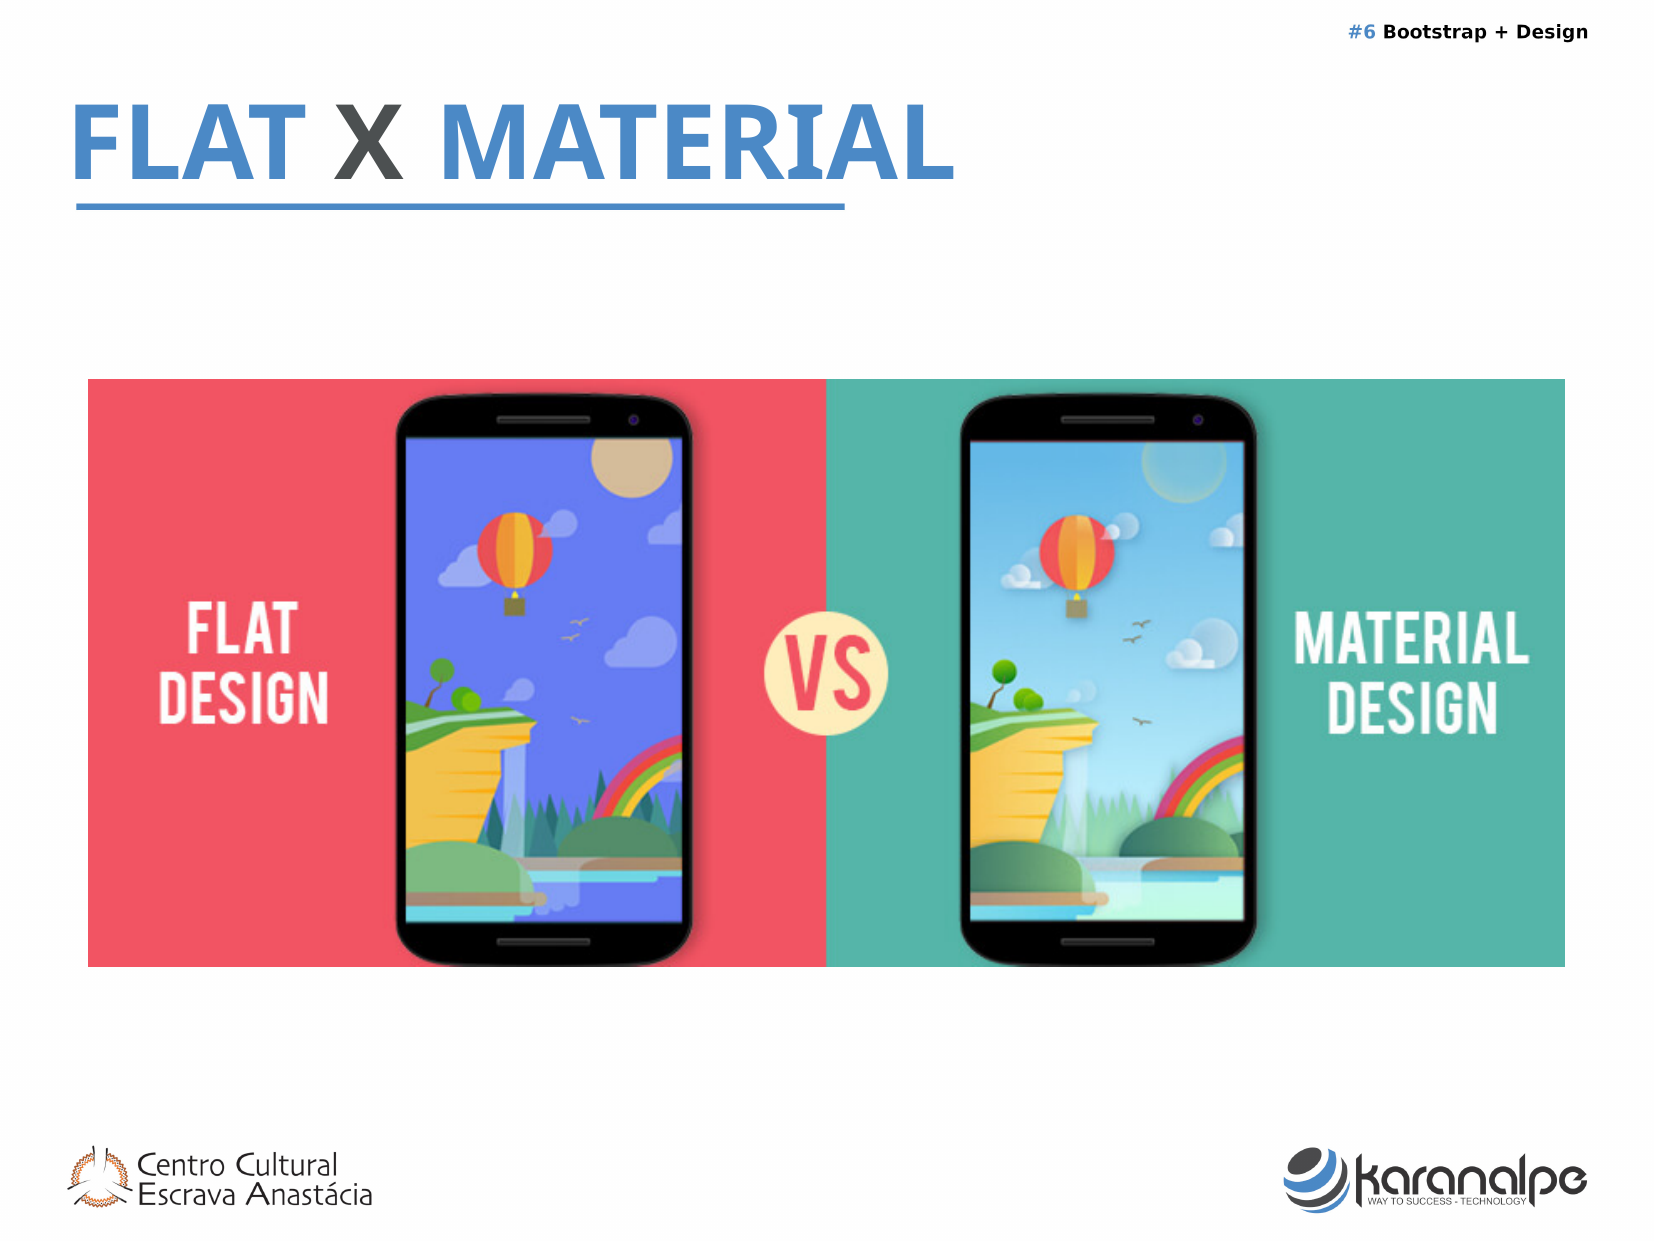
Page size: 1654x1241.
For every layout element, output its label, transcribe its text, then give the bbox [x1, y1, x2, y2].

picture [0, 0, 1654, 1241]
title FLAT X MATERIAL [66, 35, 1555, 243]
